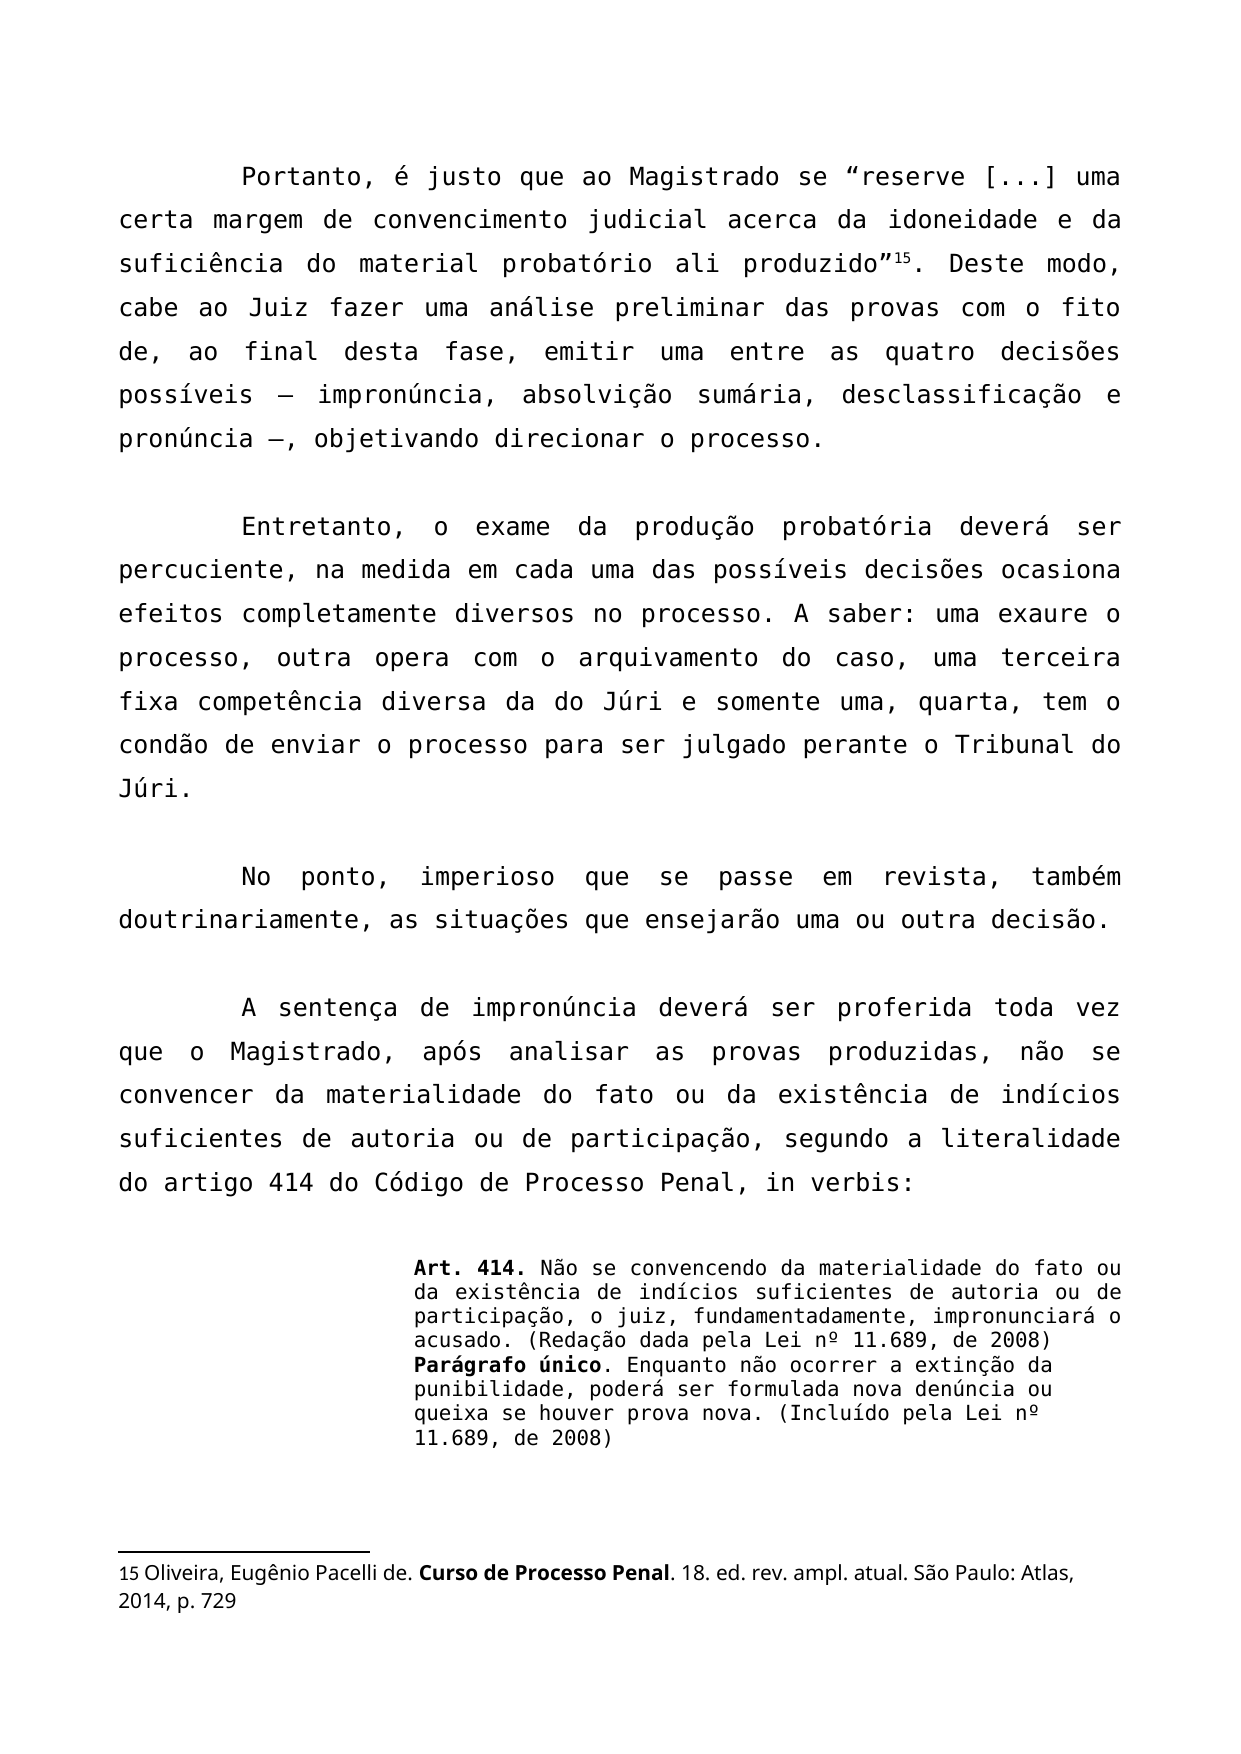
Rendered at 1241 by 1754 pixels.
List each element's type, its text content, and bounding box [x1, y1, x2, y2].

text Parágrafo único. Enquanto não ocorrer a extinção da punibilidade, poderá ser formulada nova denúncia ou queixa se houver prova nova. (Incluído pela Lei nº 11.689, de 2008) [413, 1353, 1122, 1450]
text A sentença de impronúncia deverá ser proferida toda vez que o Magistrado, após analisar as provas produzidas, não se convencer da materialidade do fato ou da existência de indícios suficientes de autoria ou de participação, segundo a literalidade do artigo 414 do Código de Processo Penal, in verbis: [118, 993, 1122, 1197]
text Entretanto, o exame da produção probatória deverá ser percuciente, na medida em cada uma das possíveis decisões ocasiona efeitos completamente diversos no processo. A saber: uma exaure o processo, outra opera com o arquivamento do caso, uma terceira fixa competência diversa da do Júri e somente uma, quarta, tem o condão de enviar o processo para ser julgado perante o Tribunal do Júri. [118, 512, 1122, 803]
text No ponto, imperioso que se passe em revista, também doutrinariamente, as situações que ensejarão uma ou outra decisão. [118, 862, 1122, 935]
text Art. 414. Não se convencendo da materialidade do fato ou da existência de indícios suficientes de autoria ou de participação, o juiz, fundamentadamente, impronunciará o acusado. (Redação dada pela Lei nº 11.689, de 2008) [413, 1256, 1122, 1353]
text Oliveira, Eugênio Pacelli de. Curso de Processo Penal. 18. ed. rev. ampl. atual. São Paulo: Atlas, 2014, p. 729 [118, 1558, 1122, 1615]
text Portanto, é justo que ao Magistrado se “reserve [...] uma certa margem de convencimento judicial acerca da idoneidade e da suficiência do material probatório ali produzido”. Deste modo, cabe ao Juiz fazer uma análise preliminar das provas com o fito de, ao final desta fase, emitir uma entre as quatro decisões possíveis – impronúncia, absolvição sumária, desclassificação e pronúncia –, objetivando direcionar o processo. [118, 162, 1122, 453]
